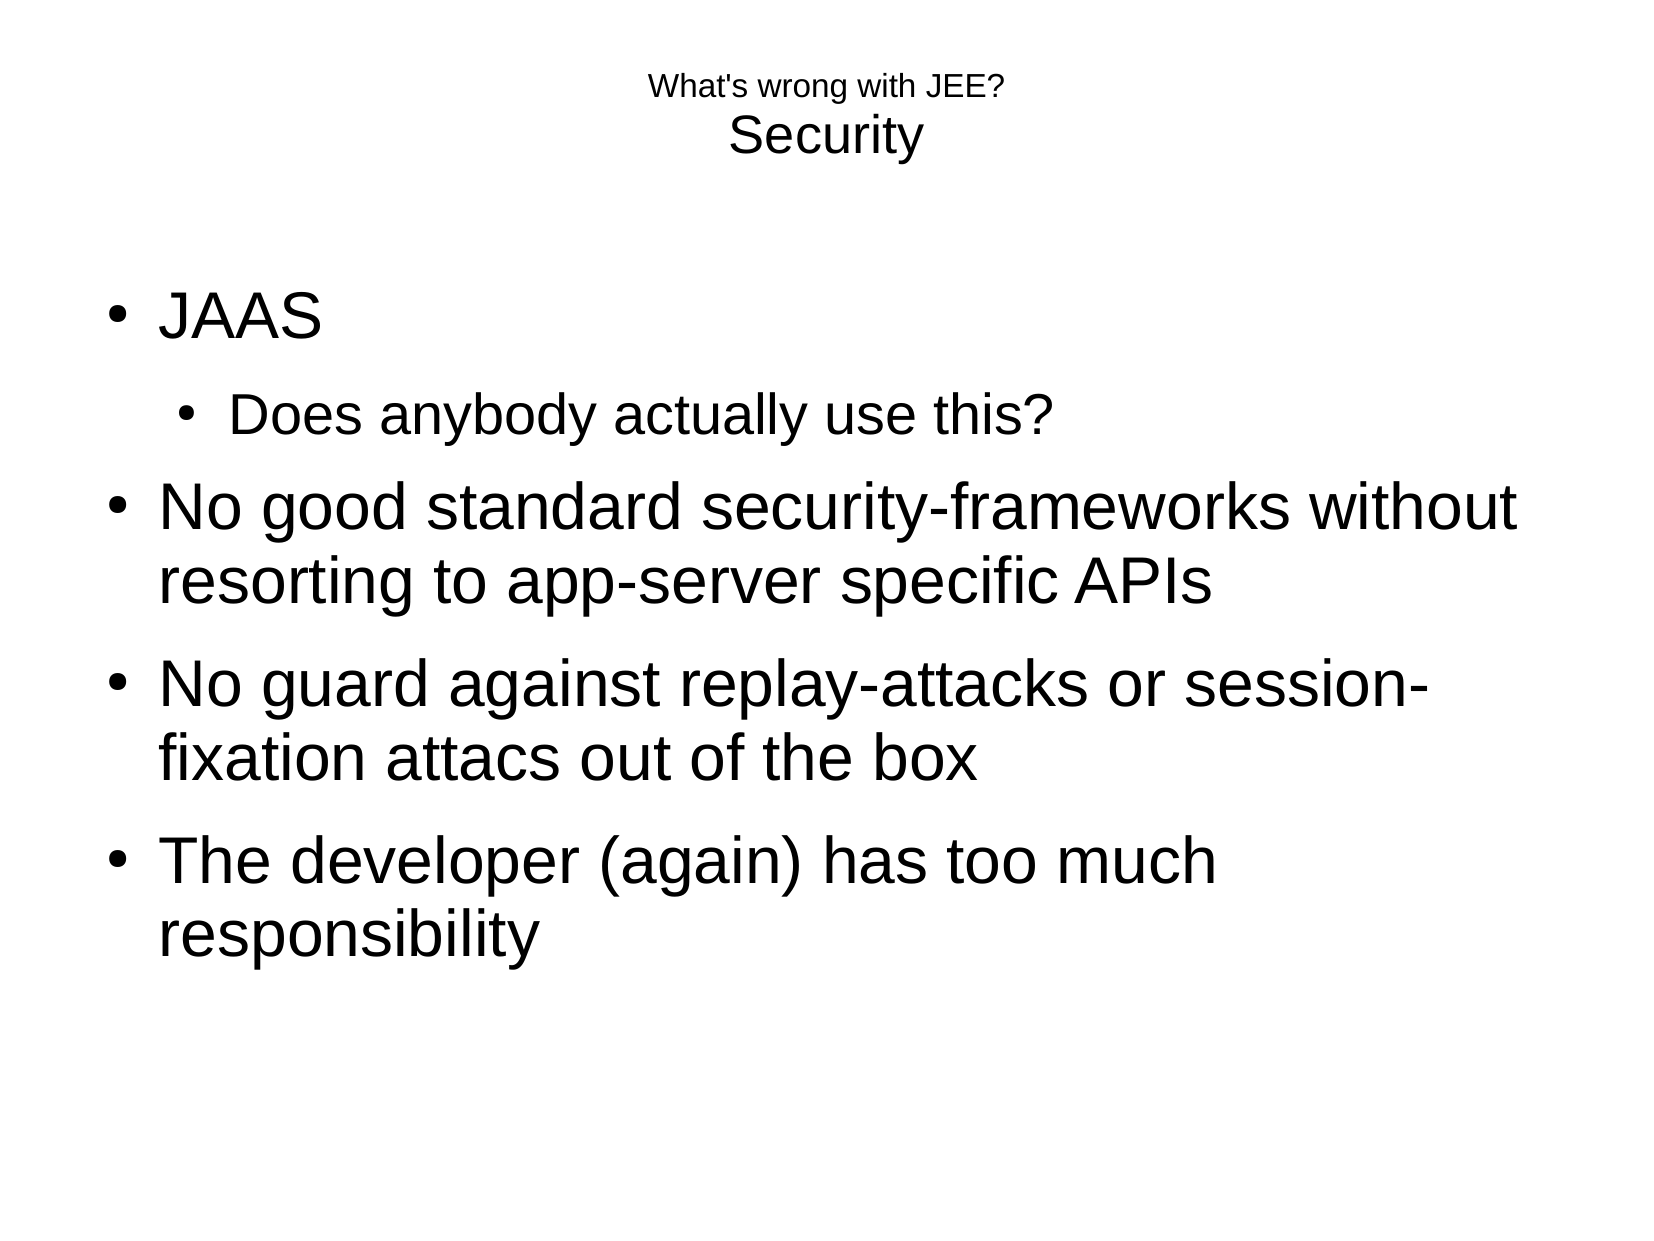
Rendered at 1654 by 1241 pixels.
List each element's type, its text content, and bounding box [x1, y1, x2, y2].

list JAAS Does anybody actually use this? No good standard security-frameworks without resorting to app-server specific APIs No guard against replay-attacks or session-fixation attacs out of the box The developer (again) has too much responsibility [88, 279, 1577, 975]
title What's wrong with JEE? Security [82, 47, 1571, 186]
